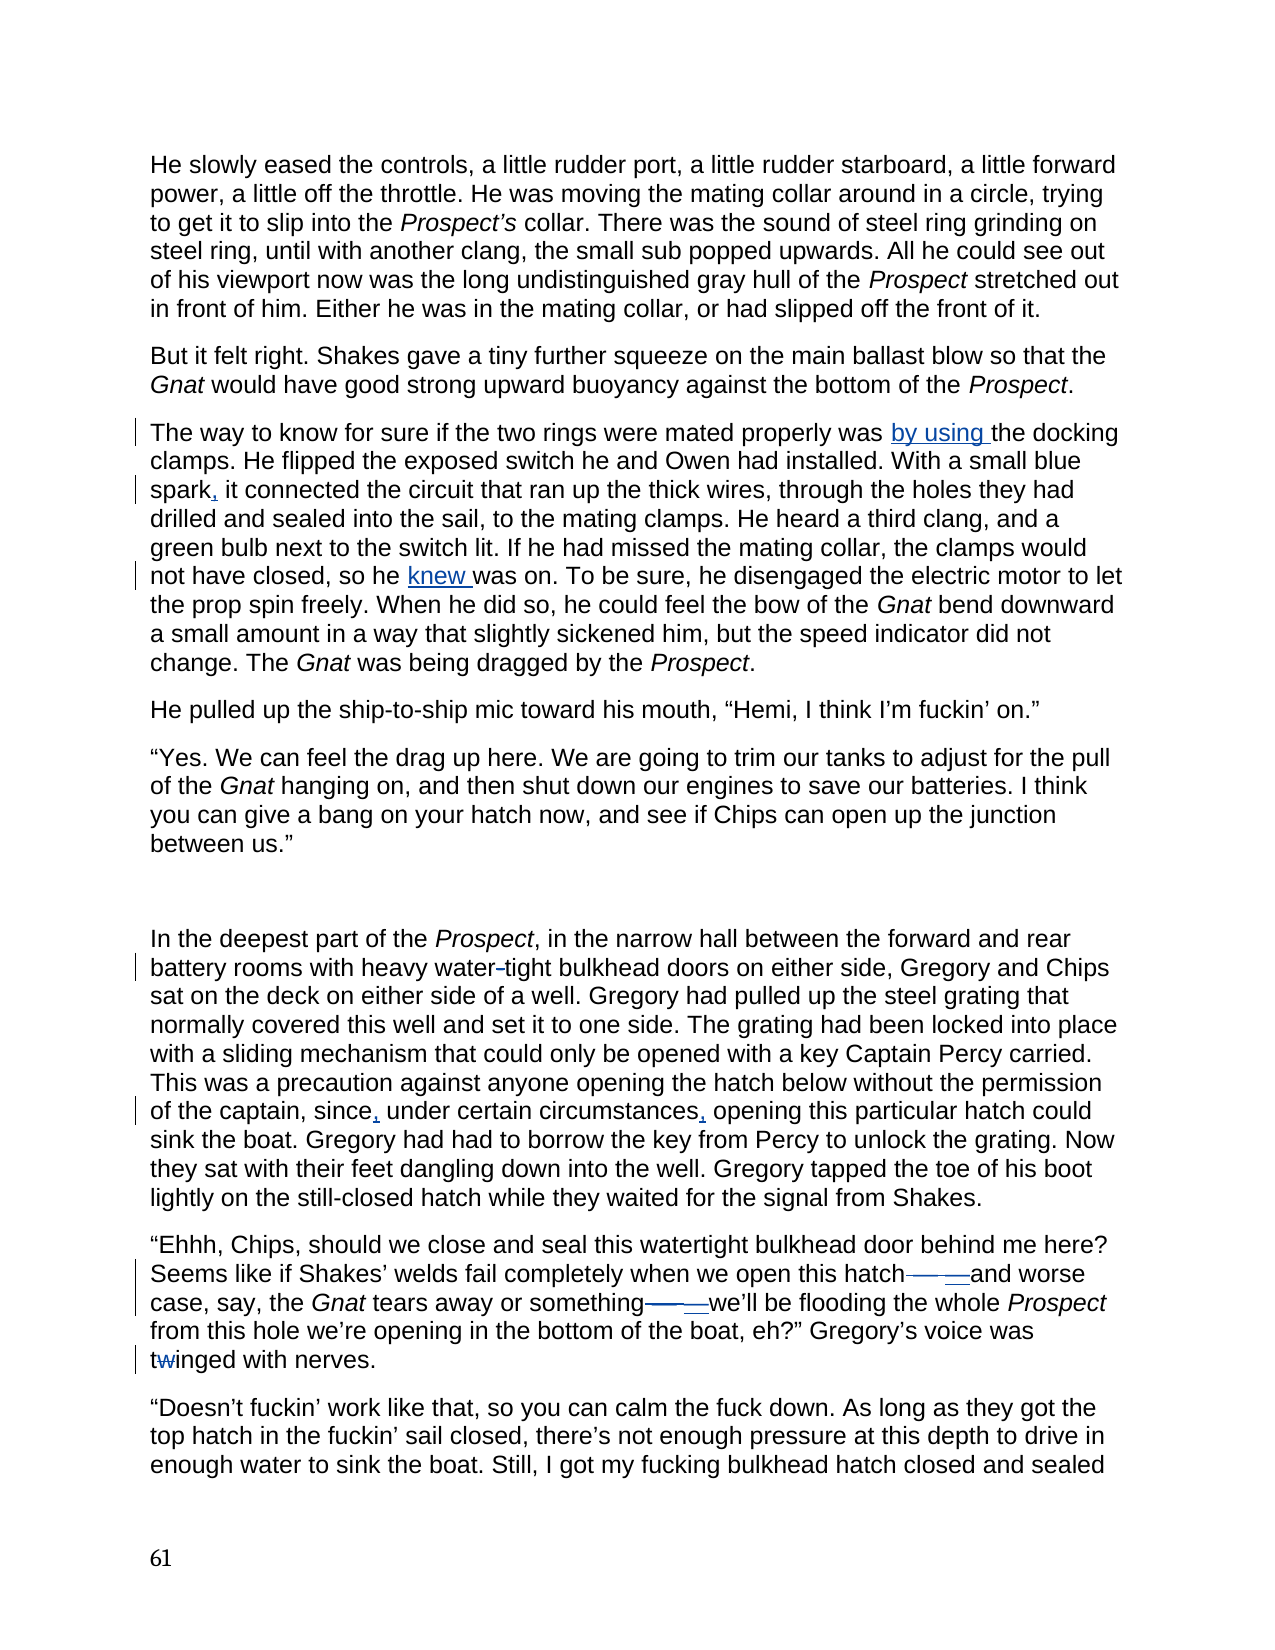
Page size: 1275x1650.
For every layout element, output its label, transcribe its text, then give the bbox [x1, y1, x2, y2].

text The way to know for sure if the two rings were mated properly was by using the docking clamps. He flipped the exposed switch he and Owen had installed. With a small blue spark, it connected the circuit that ran up the thick wires, through the holes they had drilled and sealed into the sail, to the mating clamps. He heard a third clang, and a green bulb next to the switch lit. If he had missed the mating collar, the clamps would not have closed, so he knew was on. To be sure, he disengaged the electric motor to let the prop spin freely. When he did so, he could feel the bow of the Gnat bend downward a small amount in a way that slightly sickened him, but the speed indicator did not change. The Gnat was being dragged by the Prospect. [150, 417, 1125, 676]
text In the deepest part of the Prospect, in the narrow hall between the forward and rear battery rooms with heavy watertight bulkhead doors on either side, Gregory and Chips sat on the deck on either side of a well. Gregory had pulled up the steel grating that normally covered this well and set it to one side. The grating had been locked into place with a sliding mechanism that could only be opened with a key Captain Percy carried. This was a precaution against anyone opening the hatch below without the permission of the captain, since, under certain circumstances, opening this particular hatch could sink the boat. Gregory had had to borrow the key from Percy to unlock the grating. Now they sat with their feet dangling down into the well. Gregory tapped the toe of his boot lightly on the still-closed hatch while they waited for the signal from Shakes. [150, 924, 1125, 1211]
text “Yes. We can feel the drag up here. We are going to trim our tanks to adjust for the pull of the Gnat hanging on, and then shut down our engines to save our batteries. I think you can give a bang on your hatch now, and see if Chips can open up the junction between us.” [150, 742, 1125, 857]
text But it felt right. Shakes gave a tiny further squeeze on the main ballast blow so that the Gnat would have good strong upward buoyancy against the bottom of the Prospect. [150, 341, 1125, 399]
text He slowly eased the controls, a little rudder port, a little rudder starboard, a little forward power, a little off the throttle. He was moving the mating collar around in a circle, trying to get it to slip into the Prospect’s collar. There was the sound of steel ring grinding on steel ring, until with another clang, the small sub popped upwards. All he could see out of his viewport now was the long undistinguished gray hull of the Prospect stretched out in front of him. Either he was in the mating collar, or had slipped off the front of it. [150, 150, 1125, 322]
text “Doesn’t fuckin’ work like that, so you can calm the fuck down. As long as they got the top hatch in the fuckin’ sail closed, there’s not enough pressure at this depth to drive in enough water to sink the boat. Still, I got my fucking bulkhead hatch closed and sealed [150, 1392, 1125, 1479]
text He pulled up the ship-to-ship mic toward his mouth, “Hemi, I think I’m fuckin’ on.” [150, 695, 1125, 724]
text “Ehhh, Chips, should we close and seal this watertight bulkhead door behind me here? Seems like if Shakes’ welds fail completely when we open this hatch—and worse case, say, the Gnat tears away or something—we’ll be flooding the whole Prospect from this hole we’re opening in the bottom of the boat, eh?” Gregory’s voice was tinged with nerves. [150, 1230, 1125, 1374]
